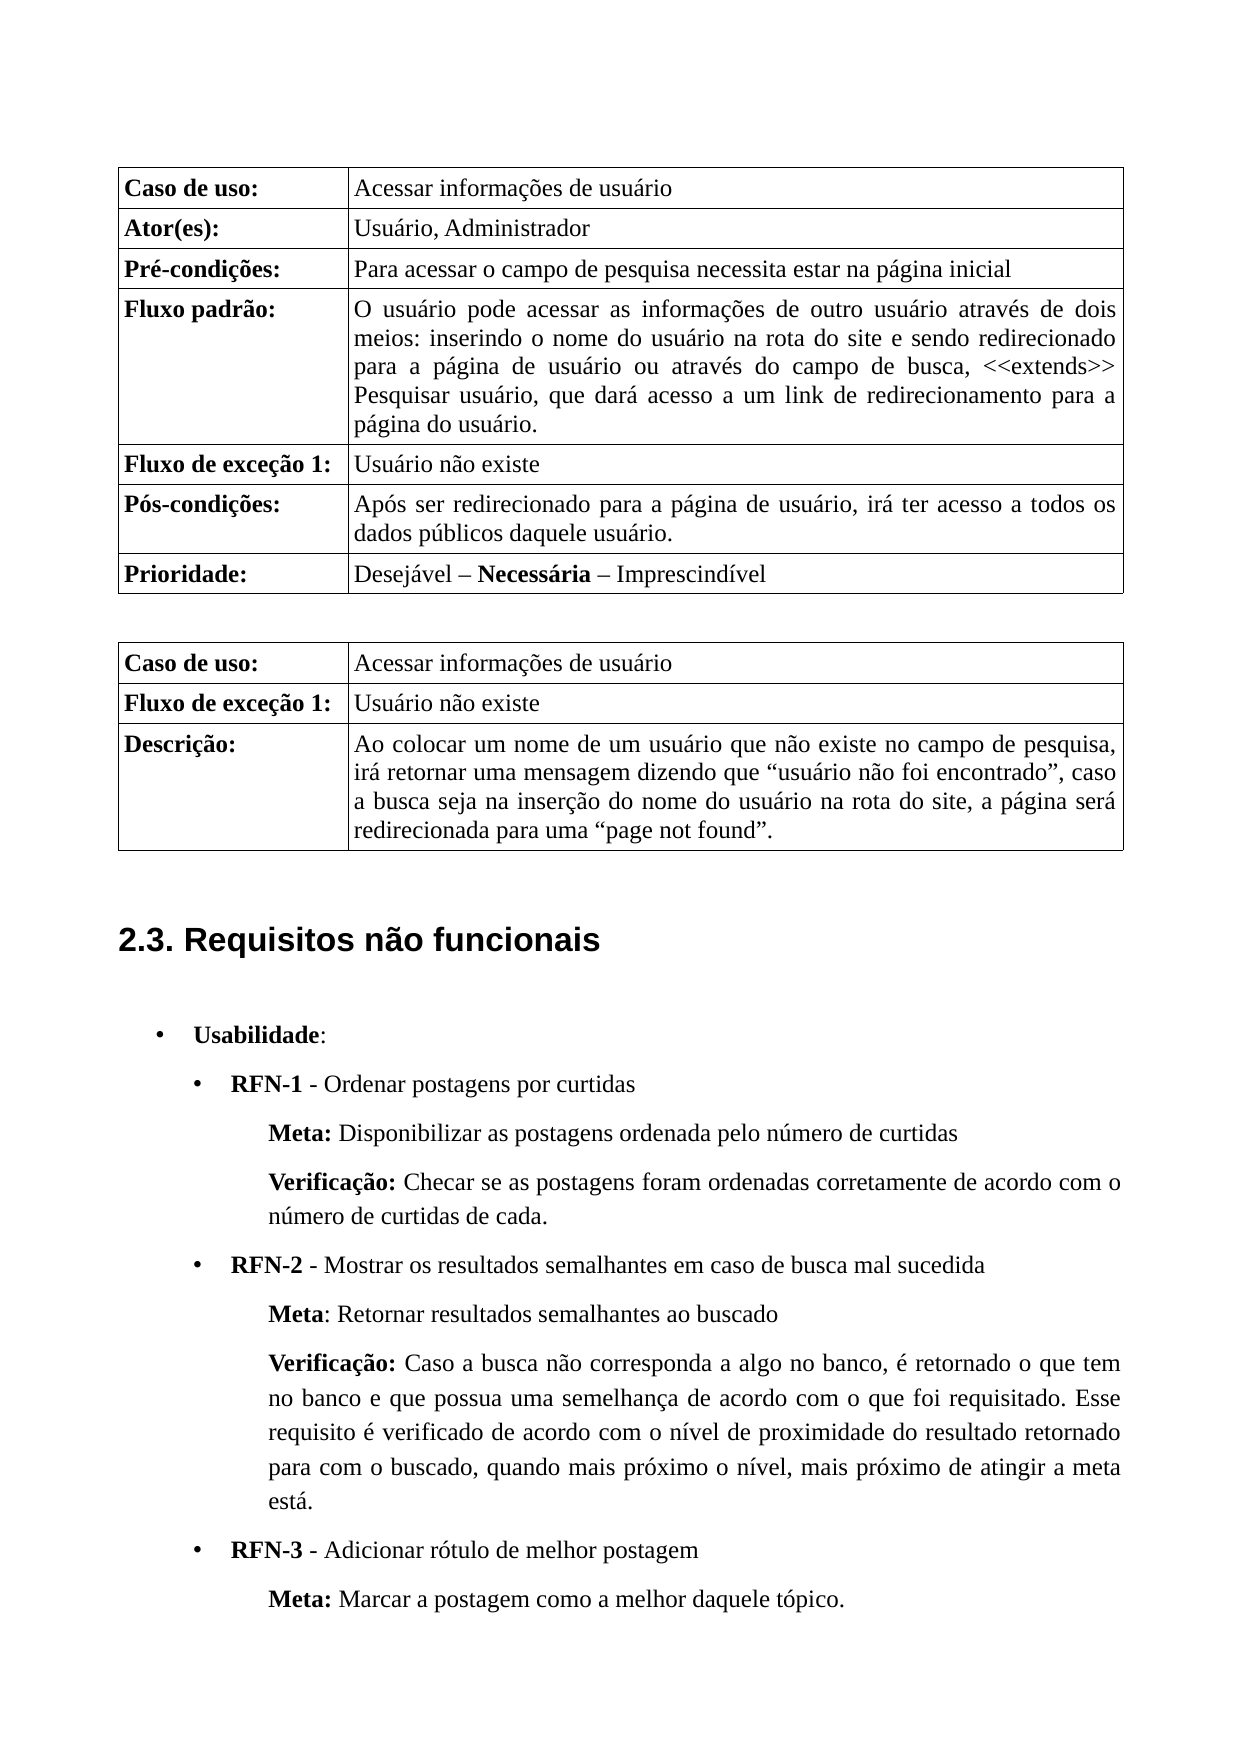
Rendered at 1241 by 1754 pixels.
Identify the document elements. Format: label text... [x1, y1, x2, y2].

table_cell Usuário não existe [349, 684, 1123, 723]
list Meta: Disponibilizar as postagens ordenada pelo número de curtidas [231, 1118, 1122, 1147]
table_cell Fluxo de exceção 1: [119, 684, 348, 723]
table_cell Fluxo de exceção 1: [119, 445, 348, 484]
table_cell Prioridade: [119, 554, 348, 593]
table_cell Usuário, Administrador [349, 209, 1123, 248]
table_cell Após ser redirecionado para a página de usuário, irá ter acesso a todos os dados públicos daquele usuário. [349, 485, 1123, 553]
list Verificação: Caso a busca não corresponda a algo no banco, é retornado o que tem no banco e que possua uma semelhança de acordo com o que foi requisitado. Esse requisito é verificado de acordo com o nível de proximidade do resultado retornado para com o buscado, quando mais próximo o nível, mais próximo de atingir a meta está. [231, 1348, 1122, 1515]
list RFN-1 - Ordenar postagens por curtidas [193, 1069, 1122, 1097]
list Verificação: Checar se as postagens foram ordenadas corretamente de acordo com o número de curtidas de cada. [231, 1167, 1122, 1230]
list Usabilidade: [156, 1020, 1122, 1048]
table_cell Fluxo padrão: [119, 289, 348, 443]
list Meta: Marcar a postagem como a melhor daquele tópico. [231, 1584, 1122, 1613]
table_cell Pré-condições: [119, 249, 348, 288]
subtitle 2.3. Requisitos não funcionais [118, 919, 1122, 958]
list RFN-2 - Mostrar os resultados semalhantes em caso de busca mal sucedida [193, 1250, 1122, 1279]
table_header Caso de uso: [119, 643, 348, 683]
list RFN-3 - Adicionar rótulo de melhor postagem [193, 1536, 1122, 1564]
table_cell O usuário pode acessar as informações de outro usuário através de dois meios: inserindo o nome do usuário na rota do site e sendo redirecionado para a página de usuário ou através do campo de busca, <<extends>> Pesquisar usuário, que dará acesso a um link de redirecionamento para a página do usuário. [349, 289, 1123, 443]
table_header Acessar informações de usuário [349, 168, 1123, 207]
table_cell Para acessar o campo de pesquisa necessita estar na página inicial [349, 249, 1123, 288]
table_cell Descrição: [119, 724, 348, 849]
table_cell Usuário não existe [349, 445, 1123, 484]
table_cell Ao colocar um nome de um usuário que não existe no campo de pesquisa, irá retornar uma mensagem dizendo que “usuário não foi encontrado”, caso a busca seja na inserção do nome do usuário na rota do site, a página será redirecionada para uma “page not found”. [349, 724, 1123, 849]
table_cell Ator(es): [119, 209, 348, 248]
list Meta: Retornar resultados semalhantes ao buscado [231, 1299, 1122, 1328]
table_cell Desejável – Necessária – Imprescindível [349, 554, 1123, 593]
table_header Acessar informações de usuário [349, 643, 1123, 683]
table_cell Pós-condições: [119, 485, 348, 553]
table_header Caso de uso: [119, 168, 348, 207]
